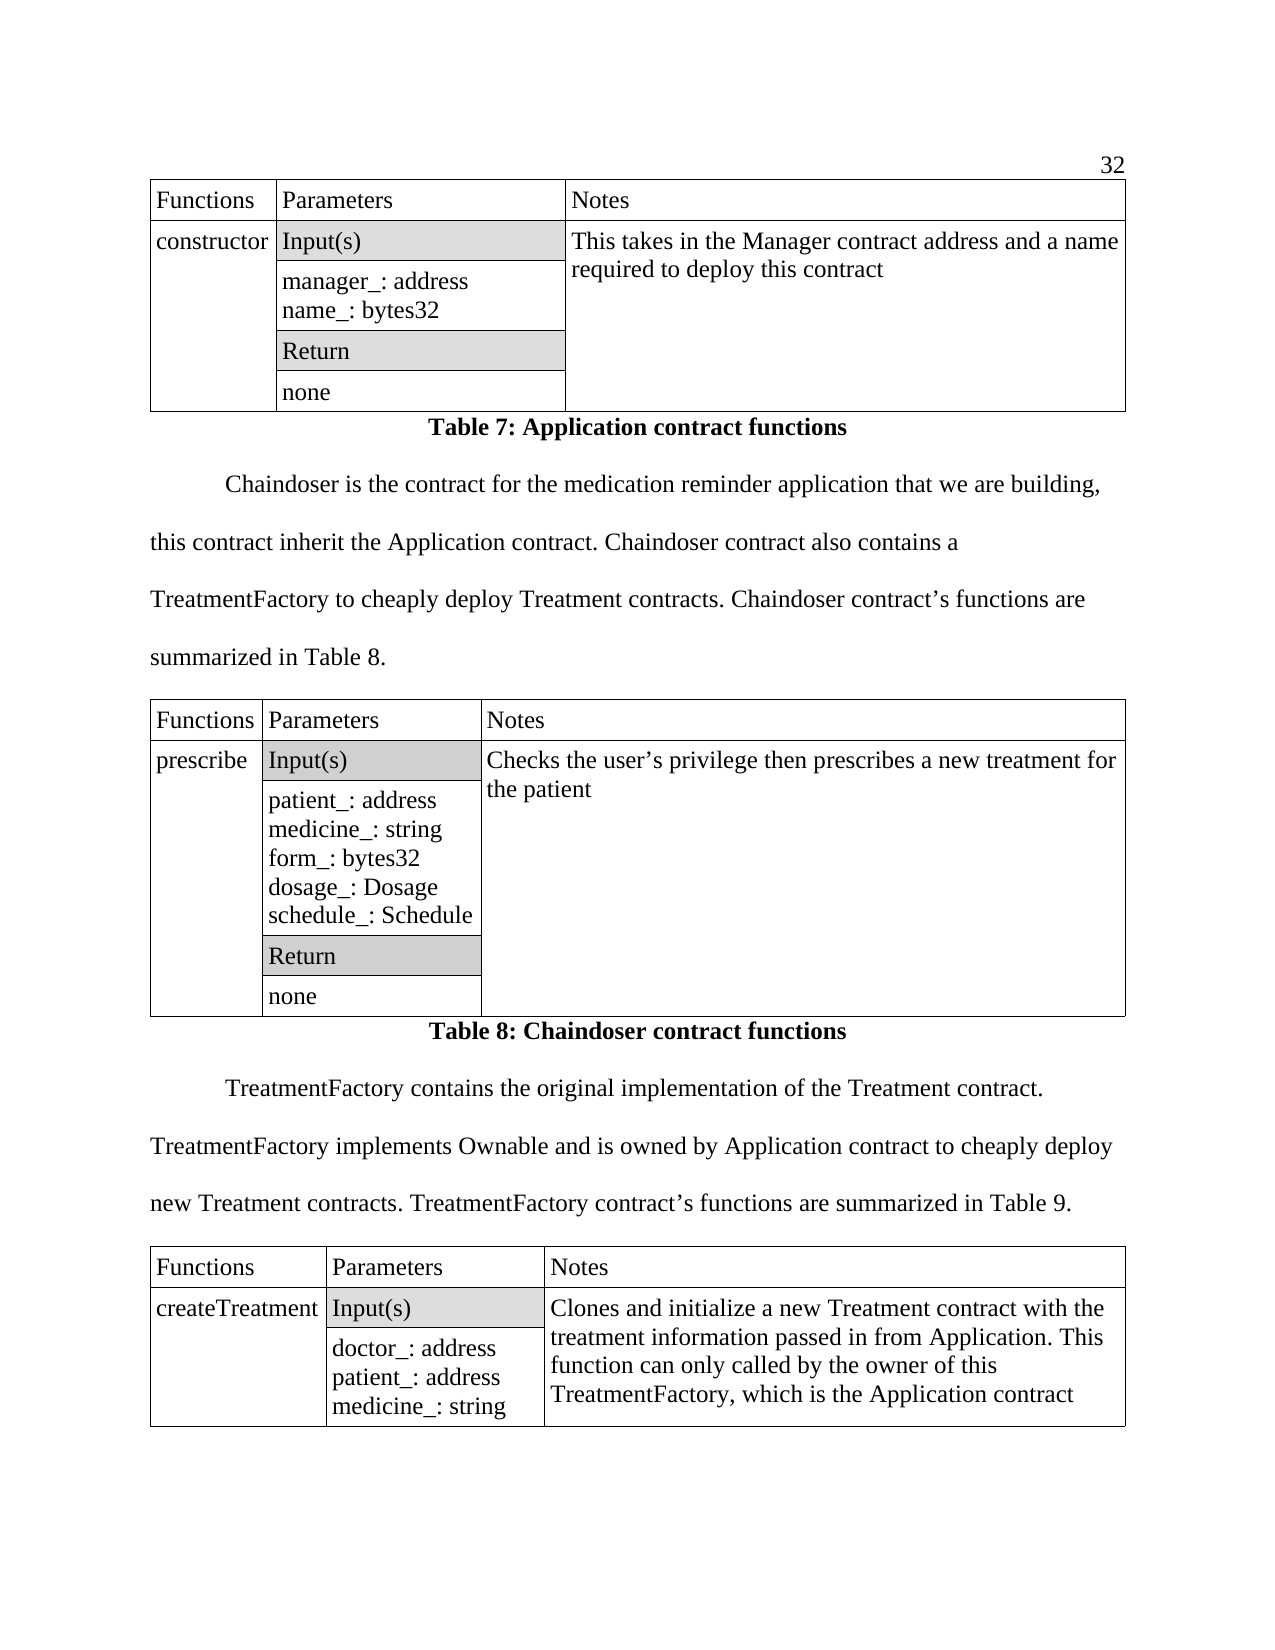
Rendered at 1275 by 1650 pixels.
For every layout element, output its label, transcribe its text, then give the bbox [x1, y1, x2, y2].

table_cell Input(s) [277, 221, 565, 260]
table_cell constructor [151, 221, 276, 411]
table_cell Return [263, 936, 481, 975]
table_header Parameters [327, 1247, 544, 1287]
table_cell This takes in the Manager contract address and a name required to deploy this contract [566, 221, 1125, 411]
table_cell Clones and initialize a new Treatment contract with the treatment information passed in from Application. This function can only called by the owner of this TreatmentFactory, which is the Application contract [545, 1288, 1125, 1426]
table_header Parameters [277, 180, 565, 219]
table_cell prescribe [151, 741, 262, 1016]
text Chaindoser is the contract for the medication reminder application that we are building, this contract inherit the Application contract. Chaindoser contract also contains a TreatmentFactory to cheaply deploy Treatment contracts. Chaindoser contract’s functions are summarized in Table 8. [150, 469, 1125, 670]
table_cell Input(s) [327, 1288, 544, 1327]
table_header Functions [151, 1247, 326, 1287]
table_header Notes [545, 1247, 1125, 1287]
table_cell none [277, 371, 565, 411]
table_header Functions [151, 180, 276, 219]
table_cell createTreatment [151, 1288, 326, 1426]
table_header Parameters [263, 700, 481, 739]
table_cell none [263, 976, 481, 1016]
table_cell Input(s) [263, 741, 481, 780]
table_cell Return [277, 331, 565, 370]
table_cell patient_: address medicine_: string form_: bytes32 dosage_: Dosage schedule_: Schedule [263, 781, 481, 935]
table_header Functions [151, 700, 262, 739]
table_cell Checks the user’s privilege then prescribes a new treatment for the patient [482, 741, 1125, 1016]
table_header Notes [482, 700, 1125, 739]
title Table 7: Application contract functions [150, 412, 1125, 440]
table_cell doctor_: address patient_: address medicine_: string [327, 1328, 544, 1426]
title Table 8: Chaindoser contract functions [150, 1017, 1125, 1044]
table_header Notes [566, 180, 1125, 219]
text TreatmentFactory contains the original implementation of the Treatment contract. TreatmentFactory implements Ownable and is owned by Application contract to cheaply deploy new Treatment contracts. TreatmentFactory contract’s functions are summarized in Table 9. [150, 1073, 1125, 1217]
table_cell manager_: address name_: bytes32 [277, 261, 565, 330]
